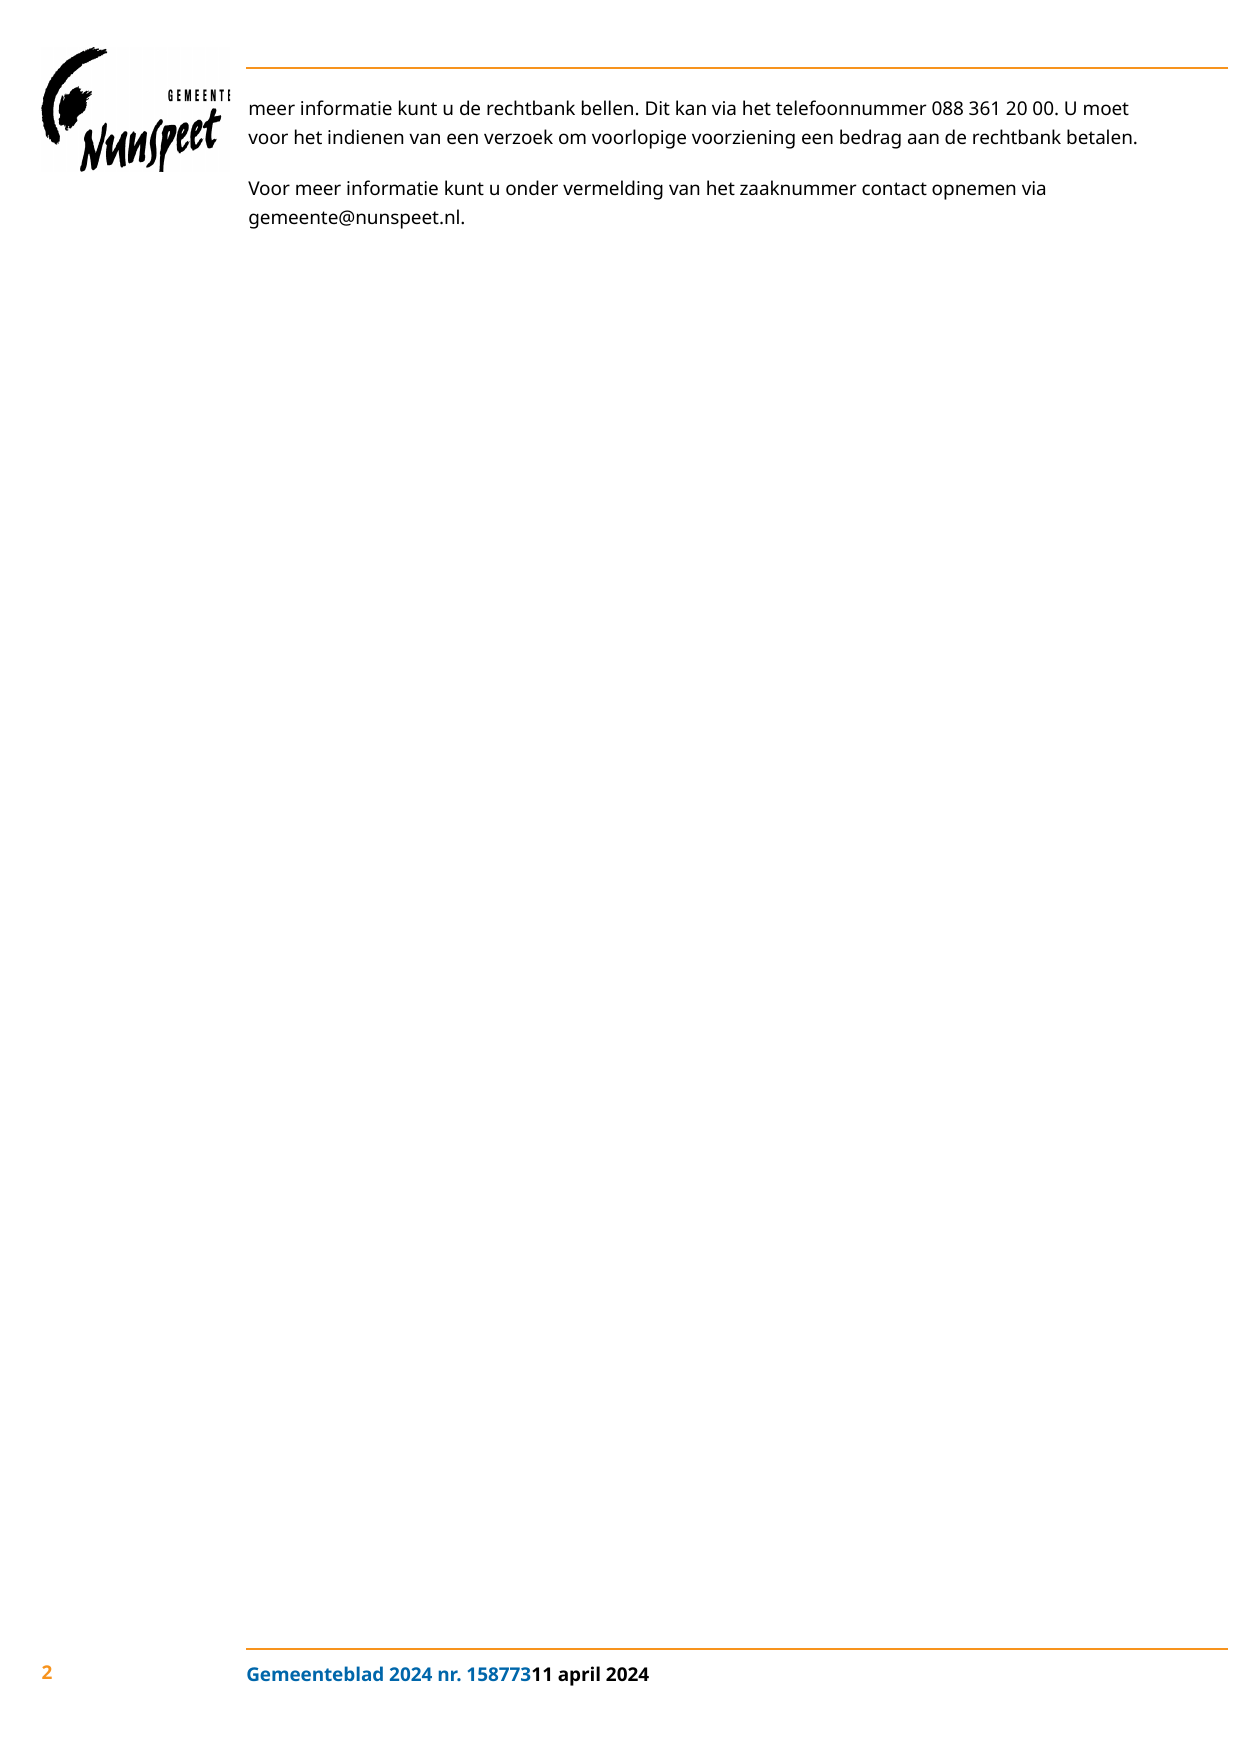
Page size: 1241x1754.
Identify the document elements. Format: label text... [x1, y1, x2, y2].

text Voor meer informatie kunt u onder vermelding van het zaaknummer contact opnemen via gemeente@nunspeet.nl. [248, 175, 1152, 230]
text meer informatie kunt u de rechtbank bellen. Dit kan via het telefoonnummer 088 361 20 00. U moet voor het indienen van een verzoek om voorlopige voorziening een bedrag aan de rechtbank betalen. [248, 95, 1152, 150]
picture [41, 47, 231, 172]
